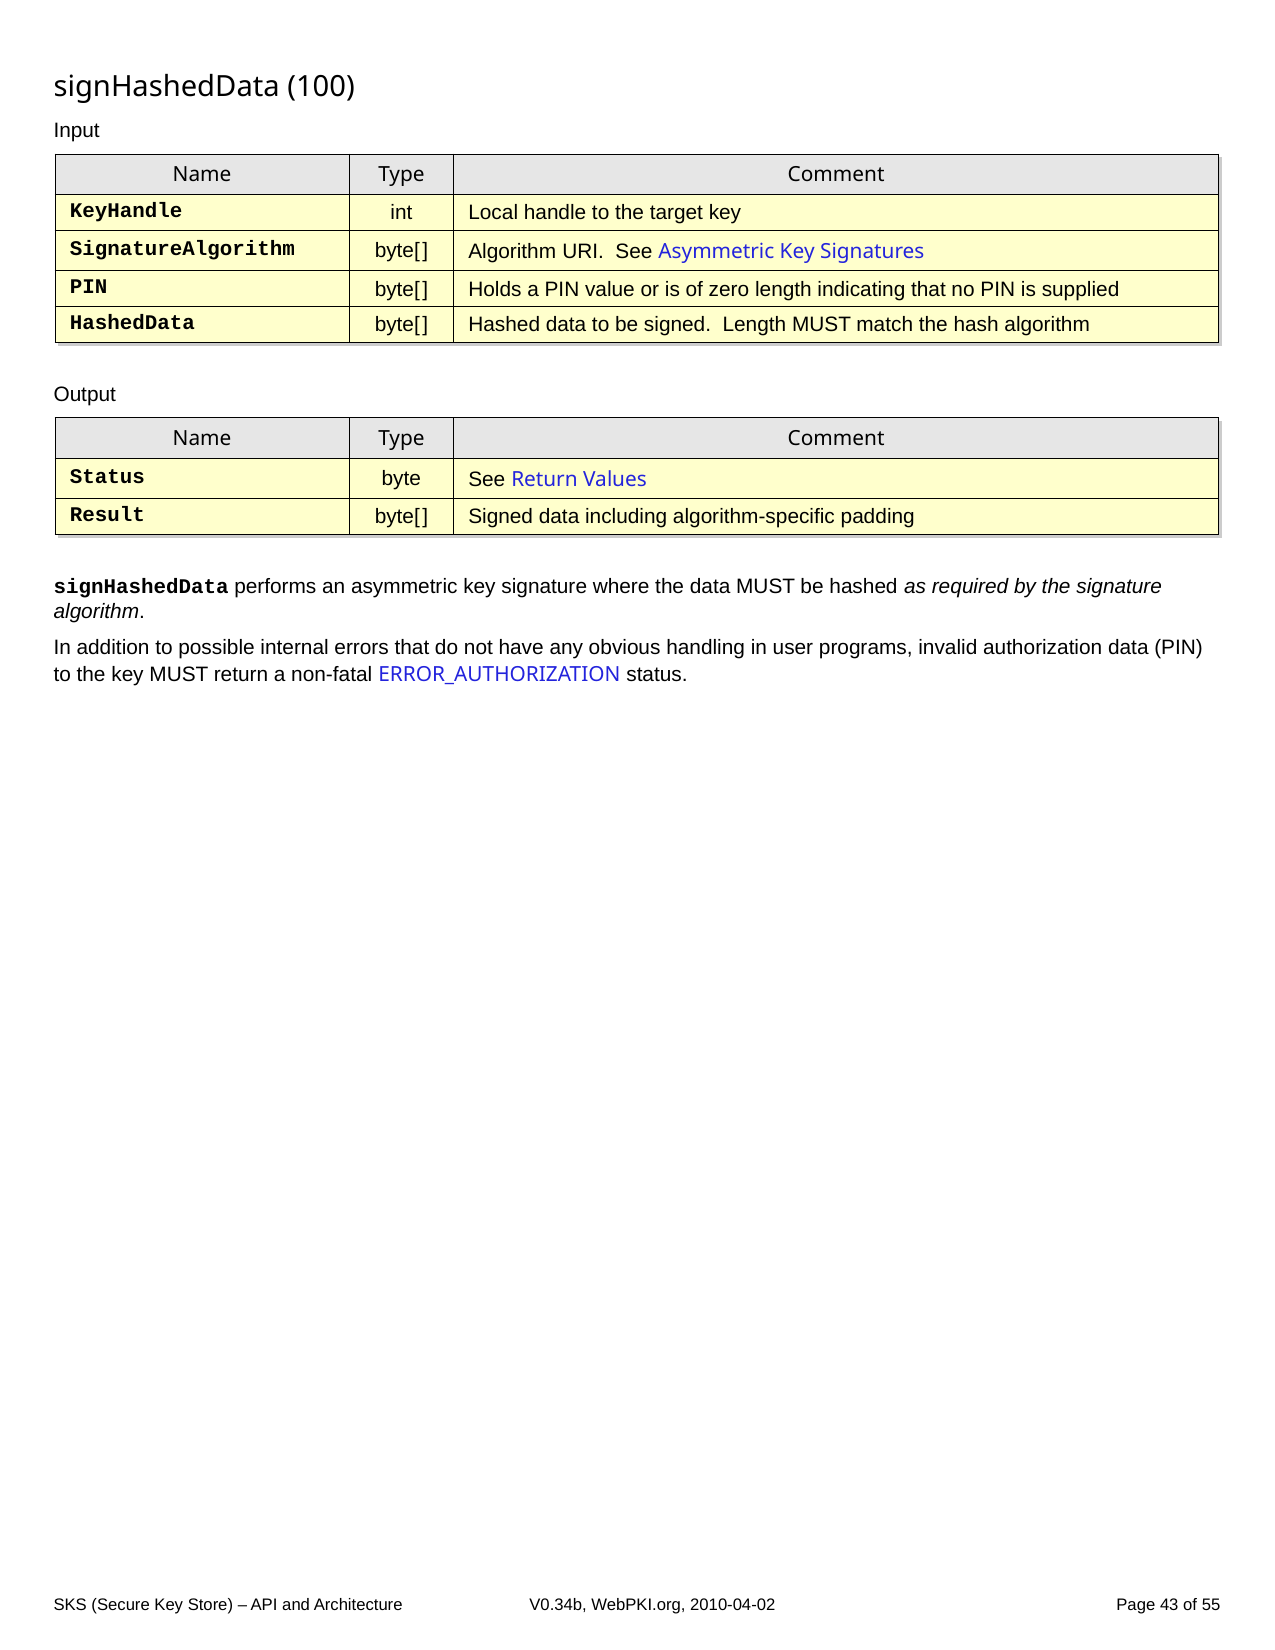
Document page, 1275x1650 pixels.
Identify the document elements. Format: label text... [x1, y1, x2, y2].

subtitle signHashedData (100) [53, 66, 1221, 105]
table_cell See Return Values [454, 459, 1218, 498]
table_header Type [350, 155, 453, 194]
table_cell int [350, 195, 453, 230]
table_cell Status [56, 459, 349, 498]
table_cell PIN [56, 271, 349, 306]
table_cell Algorithm URI. See Asymmetric Key Signatures ‎ [454, 231, 1218, 270]
table_cell byte⁮[ ] [350, 499, 453, 534]
table_header Name [56, 418, 349, 458]
table_cell KeyHandle [56, 195, 349, 230]
text Input [53, 118, 1221, 142]
table_header Type [350, 418, 453, 458]
table_cell byte⁮[ ] [350, 307, 453, 342]
table_header Comment [454, 155, 1218, 194]
table_cell Hashed data to be signed. Length MUST match the hash algorithm [454, 307, 1218, 342]
table_header Comment [454, 418, 1218, 458]
table_cell byte⁮[ ] [350, 231, 453, 270]
text Output [53, 382, 1221, 406]
table_cell SignatureAlgorithm [56, 231, 349, 270]
table_cell byte [350, 459, 453, 498]
table_cell Signed data including algorithm-specific padding [454, 499, 1218, 534]
table_header Name [56, 155, 349, 194]
table_cell HashedData [56, 307, 349, 342]
text In addition to possible internal errors that do not have any obvious handling in user programs, invalid authorization data (PIN) to the key MUST return a non-fatal ERROR_AUTHORIZATION status. [53, 635, 1221, 687]
table_cell Holds a PIN value or is of zero length indicating that no PIN is supplied [454, 271, 1218, 306]
text signHashedData performs an asymmetric key signature where the data MUST be hashed as required by the signature algorithm. [53, 573, 1221, 623]
table_cell Local handle to the target key [454, 195, 1218, 230]
table_cell Result [56, 499, 349, 534]
table_cell byte⁮[ ] [350, 271, 453, 306]
